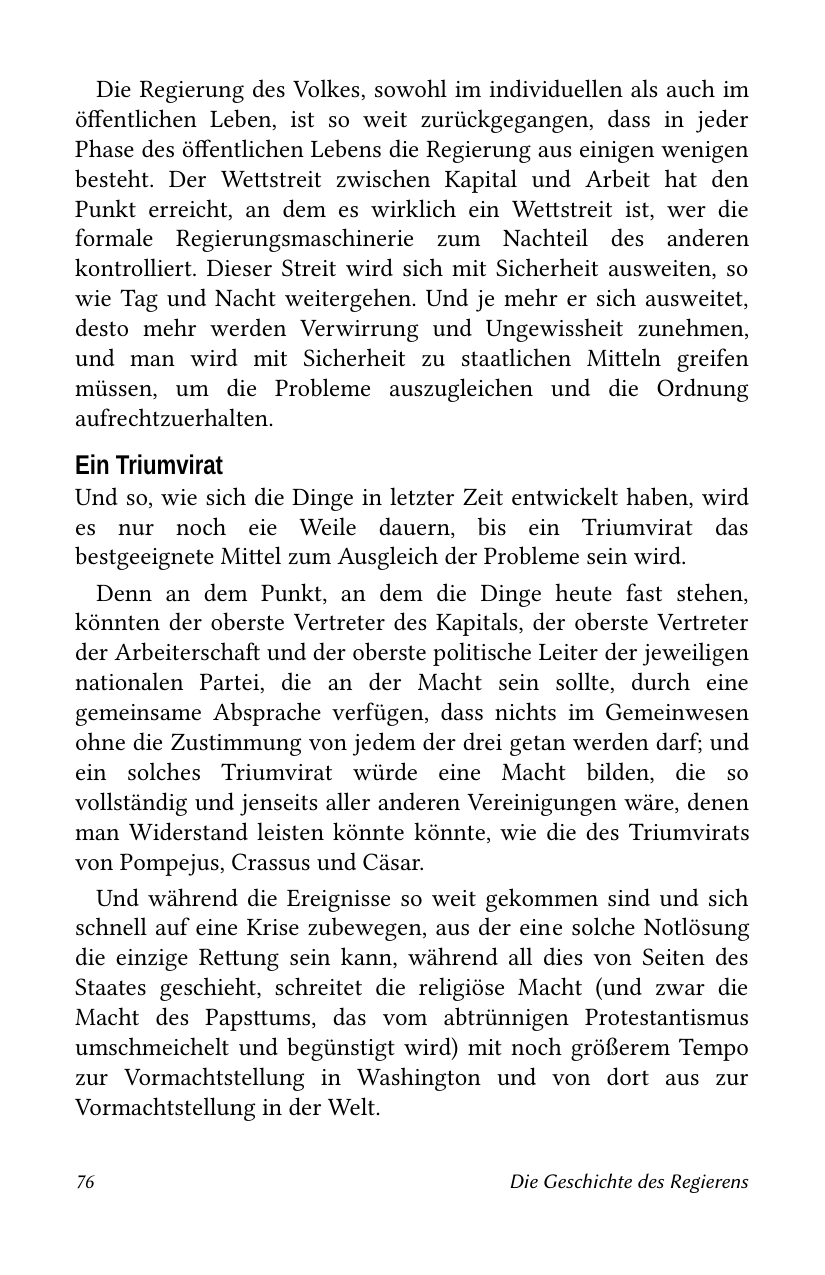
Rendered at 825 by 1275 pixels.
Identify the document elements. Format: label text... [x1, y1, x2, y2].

text Denn an dem Punkt, an dem die Dinge heute fast stehen, könnten der oberste Vertreter des Kapitals, der oberste Vertreter der Arbeiterschaft und der oberste politische Leiter der jeweiligen nationalen Partei, die an der Macht sein sollte, durch eine gemeinsame Absprache verfügen, dass nichts im Gemeinwesen ohne die Zustimmung von jedem der drei getan werden darf; und ein solches Triumvirat würde eine Macht bilden, die so vollständig und jenseits aller anderen Vereinigungen wäre, denen man Widerstand leisten könnte könnte, wie die des Triumvirats von Pompejus, Crassus und Cäsar. [75, 578, 750, 876]
text Und während die Ereignisse so weit gekommen sind und sich schnell auf eine Krise zubewegen, aus der eine solche Notlösung die einzige Rettung sein kann, während all dies von Seiten des Staates geschieht, schreitet die religiöse Macht (und zwar die Macht des Papsttums, das vom abtrünnigen Protestantismus umschmeichelt und begünstigt wird) mit noch größerem Tempo zur Vormachtstellung in Washington und von dort aus zur Vormachtstellung in der Welt. [75, 883, 750, 1121]
subtitle Ein Triumvirat [75, 449, 750, 480]
text Und so, wie sich die Dinge in letzter Zeit entwickelt haben, wird es nur noch eie Weile dauern, bis ein Triumvirat das bestgeeignete Mittel zum Ausgleich der Probleme sein wird. [75, 483, 750, 571]
text Die Regierung des Volkes, sowohl im individuellen als auch im öffentlichen Leben, ist so weit zurückgegangen, dass in jeder Phase des öffentlichen Lebens die Regierung aus einigen wenigen besteht. Der Wettstreit zwischen Kapital und Arbeit hat den Punkt erreicht, an dem es wirklich ein Wettstreit ist, wer die formale Regierungsmaschinerie zum Nachteil des anderen kontrolliert. Dieser Streit wird sich mit Sicherheit ausweiten, so wie Tag und Nacht weitergehen. Und je mehr er sich ausweitet, desto mehr werden Verwirrung und Ungewissheit zunehmen, und man wird mit Sicherheit zu staatlichen Mitteln greifen müssen, um die Probleme auszugleichen und die Ordnung aufrechtzuerhalten. [75, 75, 750, 432]
